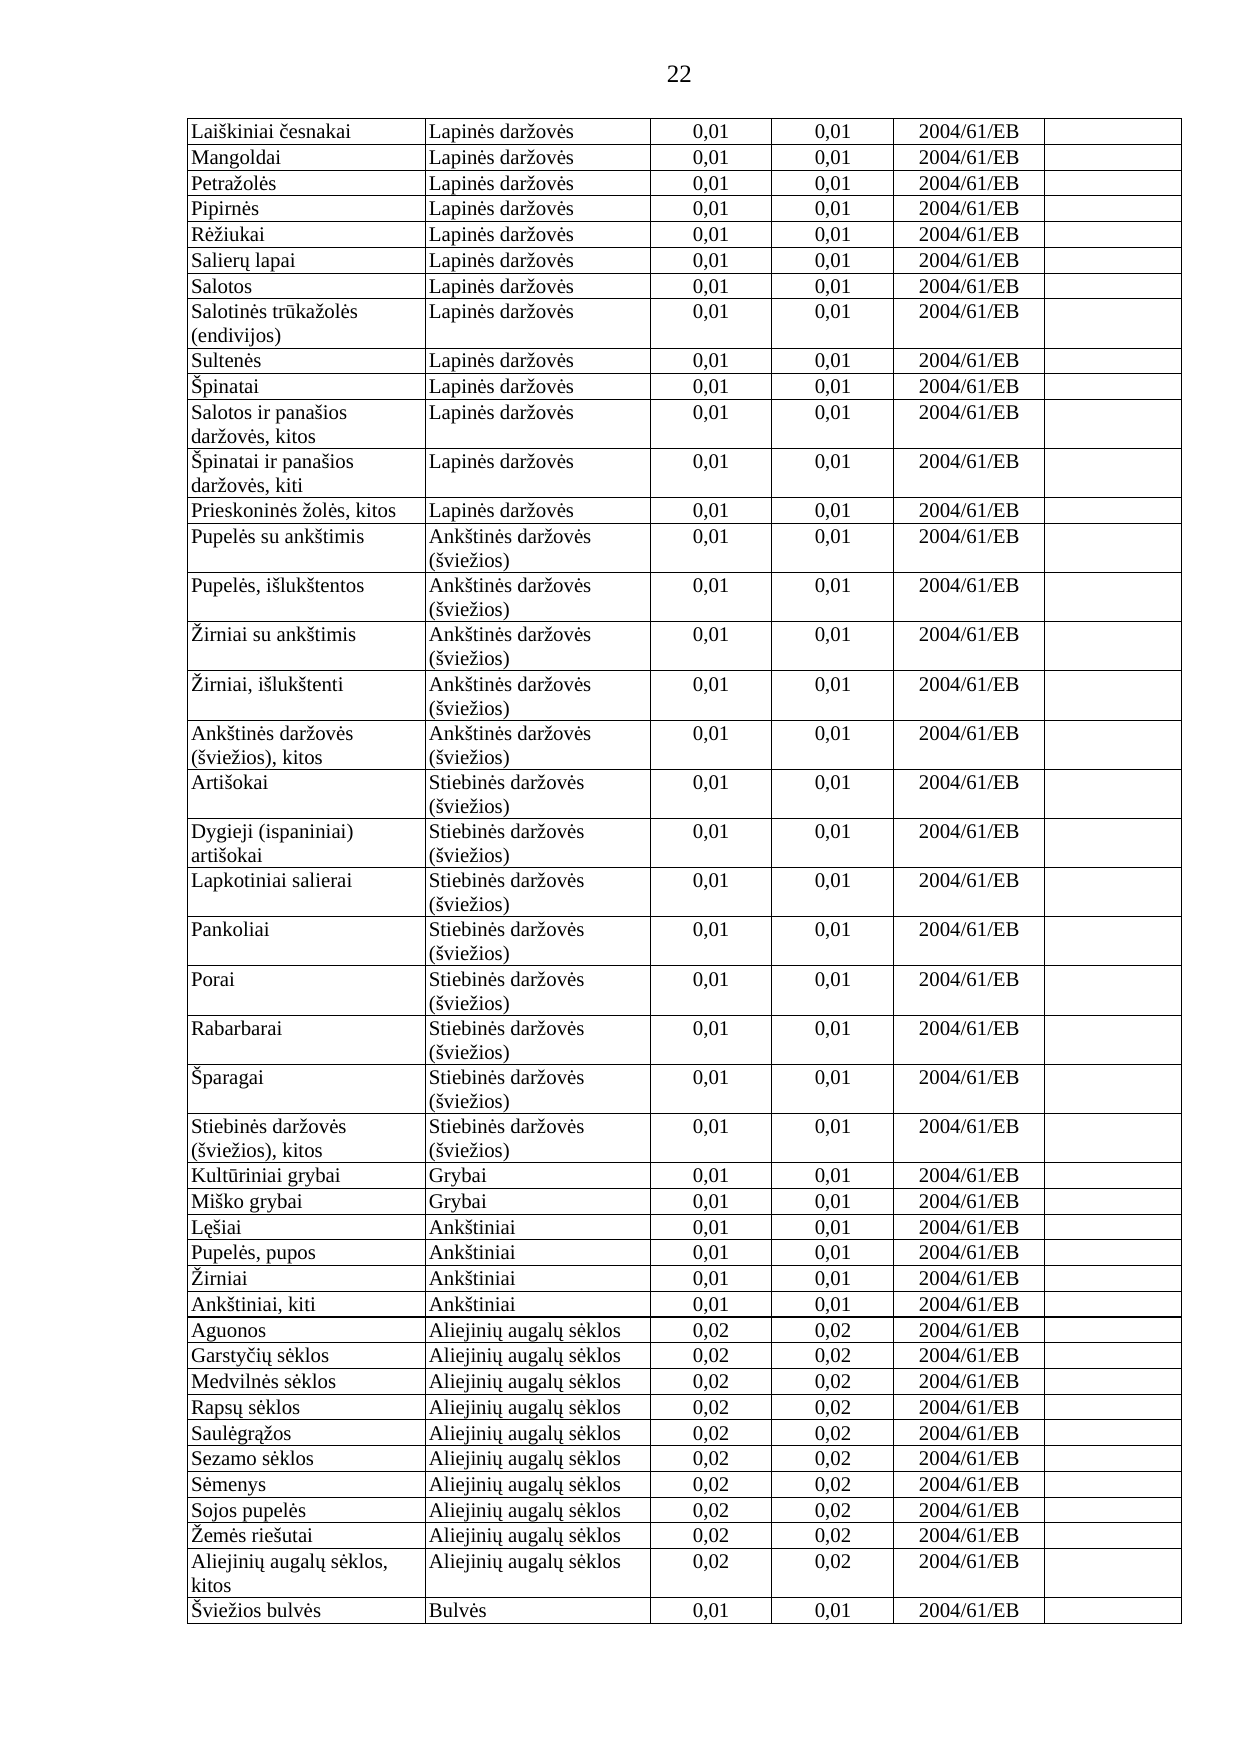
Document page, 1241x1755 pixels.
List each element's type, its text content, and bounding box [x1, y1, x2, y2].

table_cell Ankštinės daržovės (šviežios) [426, 721, 650, 769]
table_cell 0,01 [651, 400, 771, 448]
table_cell [1045, 196, 1181, 221]
table_cell 2004/61/EB [894, 868, 1044, 916]
table_cell 0,01 [651, 1189, 771, 1213]
table_cell [183, 1291, 187, 1316]
table_cell [1045, 119, 1181, 144]
table_cell [183, 1394, 187, 1419]
table_cell Žirniai su ankštimis [188, 622, 425, 670]
table_cell 0,01 [651, 498, 771, 523]
table_cell Garstyčių sėklos [188, 1343, 425, 1368]
table_cell 2004/61/EB [894, 573, 1044, 621]
table_cell Aliejinių augalų sėklos [426, 1549, 650, 1597]
table_cell Mangoldai [188, 145, 425, 169]
table_cell Lapinės daržovės [426, 400, 650, 448]
table_cell Stiebinės daržovės (šviežios) [426, 819, 650, 867]
table_cell Miško grybai [188, 1189, 425, 1213]
table_cell 2004/61/EB [894, 819, 1044, 867]
table_cell [183, 916, 187, 965]
table_cell 2004/61/EB [894, 1266, 1044, 1291]
table_cell [183, 720, 187, 769]
table_cell 0,01 [651, 349, 771, 373]
table_cell Aliejinių augalų sėklos [426, 1343, 650, 1368]
table_cell Stiebinės daržovės (šviežios) [426, 917, 650, 965]
table_cell [1045, 868, 1181, 916]
table_cell 0,01 [651, 171, 771, 195]
table_cell 2004/61/EB [894, 196, 1044, 221]
table_cell [1045, 248, 1181, 272]
table_cell [1045, 1369, 1181, 1394]
table_cell [1045, 1189, 1181, 1213]
table_cell Aliejinių augalų sėklos [426, 1420, 650, 1445]
table_cell Aliejinių augalų sėklos [426, 1318, 650, 1342]
table_cell [1045, 449, 1181, 497]
table_cell Pankoliai [188, 917, 425, 965]
table_cell 0,02 [772, 1343, 893, 1368]
table_cell [183, 1064, 187, 1113]
table_cell Petražolės [188, 171, 425, 195]
table_cell 0,01 [651, 1292, 771, 1316]
table_cell [183, 144, 187, 169]
table_cell 2004/61/EB [894, 1292, 1044, 1316]
table_cell 0,01 [772, 524, 893, 572]
table_cell Aliejinių augalų sėklos [426, 1523, 650, 1548]
table_cell Grybai [426, 1189, 650, 1213]
table_cell [1045, 819, 1181, 867]
table_cell 2004/61/EB [894, 1215, 1044, 1239]
table_cell [1045, 1065, 1181, 1113]
table_cell Ankštinės daržovės (šviežios) [426, 622, 650, 670]
table_cell 0,01 [651, 222, 771, 247]
table_cell 0,01 [651, 274, 771, 298]
table_cell Ankštinės daržovės (šviežios), kitos [188, 721, 425, 769]
table_cell 2004/61/EB [894, 171, 1044, 195]
table_cell [183, 247, 187, 272]
table_cell 2004/61/EB [894, 770, 1044, 818]
table_cell Žemės riešutai [188, 1523, 425, 1548]
table_cell Salierų lapai [188, 248, 425, 272]
table_cell [1045, 1549, 1181, 1597]
table_cell [183, 1445, 187, 1471]
table_cell [183, 1471, 187, 1497]
table_cell [1045, 1598, 1181, 1623]
table_cell Pupelės, pupos [188, 1240, 425, 1265]
table_cell Stiebinės daržovės (šviežios) [426, 1065, 650, 1113]
table_cell Pipirnės [188, 196, 425, 221]
table_cell 0,01 [772, 248, 893, 272]
table_cell Aliejinių augalų sėklos [426, 1498, 650, 1522]
table_cell [183, 1015, 187, 1064]
table_cell [1045, 1472, 1181, 1497]
table_cell [1045, 622, 1181, 670]
table_cell 0,01 [772, 1016, 893, 1064]
table_cell Grybai [426, 1163, 650, 1188]
table_cell Salotinės trūkažolės (endivijos) [188, 299, 425, 347]
table_cell Lapinės daržovės [426, 248, 650, 272]
table_cell [183, 1497, 187, 1522]
table_cell Ankštiniai, kiti [188, 1292, 425, 1316]
table_cell 0,01 [651, 374, 771, 399]
table_cell 2004/61/EB [894, 449, 1044, 497]
table_cell 0,01 [772, 119, 893, 144]
table_cell 0,01 [772, 1114, 893, 1162]
table_cell [1045, 1498, 1181, 1522]
table_cell 0,02 [772, 1318, 893, 1342]
table_cell 0,01 [772, 573, 893, 621]
table_cell 0,02 [772, 1395, 893, 1419]
table_cell 0,01 [651, 966, 771, 1014]
table_cell Lapinės daržovės [426, 498, 650, 523]
table_cell Lapkotiniai salierai [188, 868, 425, 916]
table_cell 2004/61/EB [894, 1065, 1044, 1113]
table_cell Špinatai ir panašios daržovės, kiti [188, 449, 425, 497]
table_cell [183, 523, 187, 572]
table_cell 0,02 [772, 1523, 893, 1548]
table_cell [183, 1342, 187, 1368]
table_cell [183, 195, 187, 221]
table_cell Aliejinių augalų sėklos [426, 1446, 650, 1471]
table_cell 0,01 [772, 274, 893, 298]
table_cell Rabarbarai [188, 1016, 425, 1064]
table_cell [183, 1548, 187, 1597]
table_cell [1045, 1240, 1181, 1265]
table_cell 0,01 [651, 196, 771, 221]
table_cell Stiebinės daržovės (šviežios) [426, 868, 650, 916]
table_cell [183, 298, 187, 347]
table_cell 2004/61/EB [894, 222, 1044, 247]
table_cell 0,01 [772, 196, 893, 221]
table_cell [1045, 400, 1181, 448]
table_cell [1045, 1523, 1181, 1548]
table_cell [1045, 1395, 1181, 1419]
table_cell [183, 621, 187, 670]
table_cell Aguonos [188, 1318, 425, 1342]
table_cell [183, 373, 187, 399]
table_cell [1045, 1114, 1181, 1162]
table_cell 0,01 [651, 573, 771, 621]
table_cell 0,01 [651, 1016, 771, 1064]
table_cell [183, 769, 187, 818]
table_cell 2004/61/EB [894, 1163, 1044, 1188]
table_cell 0,01 [772, 222, 893, 247]
table_cell Aliejinių augalų sėklos [426, 1369, 650, 1394]
table_cell 0,01 [772, 917, 893, 965]
table_cell [183, 818, 187, 867]
table_cell [1045, 374, 1181, 399]
table_cell 0,01 [651, 524, 771, 572]
table_cell Žirniai, išlukštenti [188, 671, 425, 719]
table_cell [1045, 524, 1181, 572]
table_cell 0,01 [772, 622, 893, 670]
table_cell Sojos pupelės [188, 1498, 425, 1522]
table_cell [1045, 1266, 1181, 1291]
table_cell [1045, 770, 1181, 818]
table_cell Lapinės daržovės [426, 274, 650, 298]
table_cell [183, 670, 187, 719]
table_cell 0,01 [772, 145, 893, 169]
table_cell [1045, 222, 1181, 247]
table_cell Rėžiukai [188, 222, 425, 247]
table_cell 0,01 [772, 1598, 893, 1623]
table_cell 2004/61/EB [894, 622, 1044, 670]
table_cell [1045, 1343, 1181, 1368]
table_cell 0,02 [772, 1369, 893, 1394]
table_cell 2004/61/EB [894, 1016, 1044, 1064]
table_cell 2004/61/EB [894, 1369, 1044, 1394]
table_cell 0,01 [651, 145, 771, 169]
table_cell Stiebinės daržovės (šviežios) [426, 966, 650, 1014]
table_cell Lapinės daržovės [426, 299, 650, 347]
table_cell Aliejinių augalų sėklos [426, 1395, 650, 1419]
table_cell [1045, 966, 1181, 1014]
table_cell 0,01 [772, 966, 893, 1014]
table_cell 0,01 [651, 299, 771, 347]
table_cell 0,02 [772, 1472, 893, 1497]
table_cell Sėmenys [188, 1472, 425, 1497]
table_cell 0,01 [772, 400, 893, 448]
table_cell 0,01 [651, 770, 771, 818]
table_cell [1045, 274, 1181, 298]
table_cell 0,02 [651, 1472, 771, 1497]
table_cell [1045, 349, 1181, 373]
table_cell 0,02 [772, 1446, 893, 1471]
table_cell [183, 348, 187, 373]
table_cell [183, 221, 187, 247]
table_cell [183, 1162, 187, 1188]
table_cell 0,01 [651, 1266, 771, 1291]
table_cell 0,01 [772, 349, 893, 373]
table_cell 0,01 [651, 868, 771, 916]
table_cell Šparagai [188, 1065, 425, 1113]
table_cell 2004/61/EB [894, 274, 1044, 298]
table_cell 0,02 [651, 1318, 771, 1342]
table_cell Lęšiai [188, 1215, 425, 1239]
table_cell [1045, 1016, 1181, 1064]
table_cell Saulėgrąžos [188, 1420, 425, 1445]
table_cell 0,01 [772, 1189, 893, 1213]
table_cell Stiebinės daržovės (šviežios) [426, 1016, 650, 1064]
table_cell [1045, 917, 1181, 965]
table_cell 2004/61/EB [894, 1498, 1044, 1522]
table_cell 0,01 [772, 671, 893, 719]
table_cell [183, 867, 187, 916]
table_cell Lapinės daržovės [426, 145, 650, 169]
table_cell Dygieji (ispaniniai) artišokai [188, 819, 425, 867]
table_cell 0,01 [651, 449, 771, 497]
table_cell Pupelės, išlukštentos [188, 573, 425, 621]
table_cell [183, 572, 187, 621]
table_cell 2004/61/EB [894, 498, 1044, 523]
table_cell [1045, 498, 1181, 523]
table_cell [183, 1113, 187, 1162]
table_cell 0,01 [772, 1266, 893, 1291]
table_cell 2004/61/EB [894, 1420, 1044, 1445]
table_cell 0,01 [772, 1292, 893, 1316]
table_cell 0,02 [651, 1498, 771, 1522]
table_cell Porai [188, 966, 425, 1014]
table_cell Sezamo sėklos [188, 1446, 425, 1471]
table_cell Ankštinės daržovės (šviežios) [426, 524, 650, 572]
table_cell 0,02 [772, 1549, 893, 1597]
table_cell 2004/61/EB [894, 248, 1044, 272]
table_cell Bulvės [426, 1598, 650, 1623]
table_cell Salotos ir panašios daržovės, kitos [188, 400, 425, 448]
table_cell 0,01 [772, 498, 893, 523]
table_cell Salotos [188, 274, 425, 298]
table_cell [1045, 721, 1181, 769]
table_cell 0,02 [772, 1498, 893, 1522]
table_cell 2004/61/EB [894, 966, 1044, 1014]
table_cell 2004/61/EB [894, 1343, 1044, 1368]
table_cell 2004/61/EB [894, 374, 1044, 399]
table_cell 2004/61/EB [894, 299, 1044, 347]
table_cell 0,01 [651, 1598, 771, 1623]
table_cell [1045, 1446, 1181, 1471]
table_cell Ankštiniai [426, 1240, 650, 1265]
table_cell [183, 273, 187, 298]
table_cell Špinatai [188, 374, 425, 399]
table_cell Ankštinės daržovės (šviežios) [426, 671, 650, 719]
table_cell [183, 1522, 187, 1548]
table_cell 0,01 [651, 671, 771, 719]
table_cell Artišokai [188, 770, 425, 818]
table_cell [1045, 1318, 1181, 1342]
table_cell 0,02 [772, 1420, 893, 1445]
table_cell 2004/61/EB [894, 671, 1044, 719]
table_cell Ankštiniai [426, 1215, 650, 1239]
table_cell [183, 1597, 187, 1623]
table_cell 2004/61/EB [894, 1598, 1044, 1623]
table_cell [183, 1214, 187, 1239]
table_cell Žirniai [188, 1266, 425, 1291]
table_cell 0,01 [772, 1240, 893, 1265]
table_cell Šviežios bulvės [188, 1598, 425, 1623]
table_cell [183, 1188, 187, 1213]
table_cell 2004/61/EB [894, 1189, 1044, 1213]
table_cell 2004/61/EB [894, 1114, 1044, 1162]
table_cell 0,01 [772, 299, 893, 347]
table_cell [1045, 1163, 1181, 1188]
table_cell [1045, 1215, 1181, 1239]
table_cell [183, 1265, 187, 1291]
table_cell Aliejinių augalų sėklos, kitos [188, 1549, 425, 1597]
table_cell Lapinės daržovės [426, 374, 650, 399]
table_cell Rapsų sėklos [188, 1395, 425, 1419]
table_cell 0,01 [651, 1065, 771, 1113]
table_cell Stiebinės daržovės (šviežios) [426, 770, 650, 818]
table_cell [1045, 299, 1181, 347]
table_cell [183, 1316, 187, 1342]
table_cell 0,01 [651, 1163, 771, 1188]
table_cell 0,01 [651, 721, 771, 769]
table_cell Lapinės daržovės [426, 196, 650, 221]
table_cell 0,01 [651, 119, 771, 144]
table_cell 0,01 [772, 374, 893, 399]
table_cell 0,02 [651, 1446, 771, 1471]
table_cell 2004/61/EB [894, 1549, 1044, 1597]
table_cell [1045, 171, 1181, 195]
table_cell Kultūriniai grybai [188, 1163, 425, 1188]
table_cell [183, 170, 187, 195]
table_cell 0,01 [651, 917, 771, 965]
table_cell 2004/61/EB [894, 119, 1044, 144]
table_cell 0,01 [651, 622, 771, 670]
table_cell 0,02 [651, 1369, 771, 1394]
table_cell 2004/61/EB [894, 349, 1044, 373]
table_cell 0,01 [651, 819, 771, 867]
table_cell Ankštiniai [426, 1292, 650, 1316]
table_cell 2004/61/EB [894, 145, 1044, 169]
table_cell 2004/61/EB [894, 1523, 1044, 1548]
table_cell 0,01 [651, 1240, 771, 1265]
table_cell 0,01 [772, 449, 893, 497]
table_cell Aliejinių augalų sėklos [426, 1472, 650, 1497]
table_cell 2004/61/EB [894, 524, 1044, 572]
table_cell [183, 448, 187, 497]
table_cell 0,02 [651, 1343, 771, 1368]
table_cell [1045, 671, 1181, 719]
table_cell Prieskoninės žolės, kitos [188, 498, 425, 523]
table_cell 0,02 [651, 1395, 771, 1419]
table_cell 0,02 [651, 1420, 771, 1445]
table_cell [183, 497, 187, 523]
table_cell 0,01 [772, 1065, 893, 1113]
table_cell Lapinės daržovės [426, 222, 650, 247]
table_cell Ankštiniai [426, 1266, 650, 1291]
table_cell Stiebinės daržovės (šviežios) [426, 1114, 650, 1162]
table_cell [183, 965, 187, 1014]
table_cell Laiškiniai česnakai [188, 119, 425, 144]
table_cell 0,01 [772, 1163, 893, 1188]
table_cell Sultenės [188, 349, 425, 373]
table_cell 0,02 [651, 1523, 771, 1548]
table_cell Medvilnės sėklos [188, 1369, 425, 1394]
table_cell Pupelės su ankštimis [188, 524, 425, 572]
table_cell Lapinės daržovės [426, 349, 650, 373]
table_cell [1045, 573, 1181, 621]
table_cell 2004/61/EB [894, 1318, 1044, 1342]
table_cell [183, 118, 187, 144]
table_cell 0,01 [772, 770, 893, 818]
table_cell 0,01 [772, 171, 893, 195]
table_cell Lapinės daržovės [426, 449, 650, 497]
table_cell 0,01 [651, 1114, 771, 1162]
table_cell 2004/61/EB [894, 400, 1044, 448]
table_cell [183, 399, 187, 448]
table_cell 0,01 [772, 819, 893, 867]
table_cell Stiebinės daržovės (šviežios), kitos [188, 1114, 425, 1162]
table_cell 2004/61/EB [894, 1472, 1044, 1497]
table_cell [183, 1419, 187, 1445]
table_cell 2004/61/EB [894, 917, 1044, 965]
table_cell 2004/61/EB [894, 1395, 1044, 1419]
table_cell [1045, 1292, 1181, 1316]
table_cell 2004/61/EB [894, 1240, 1044, 1265]
table_cell Lapinės daržovės [426, 171, 650, 195]
table_cell [1045, 1420, 1181, 1445]
table_cell Lapinės daržovės [426, 119, 650, 144]
table_cell 0,01 [651, 248, 771, 272]
table_cell [183, 1239, 187, 1265]
table_cell 0,01 [772, 1215, 893, 1239]
table_cell 0,02 [651, 1549, 771, 1597]
table_cell 2004/61/EB [894, 721, 1044, 769]
table_cell 0,01 [651, 1215, 771, 1239]
table_cell [1045, 145, 1181, 169]
table_cell 0,01 [772, 868, 893, 916]
table_cell 2004/61/EB [894, 1446, 1044, 1471]
table_cell [183, 1368, 187, 1394]
table_cell 0,01 [772, 721, 893, 769]
table_cell Ankštinės daržovės (šviežios) [426, 573, 650, 621]
